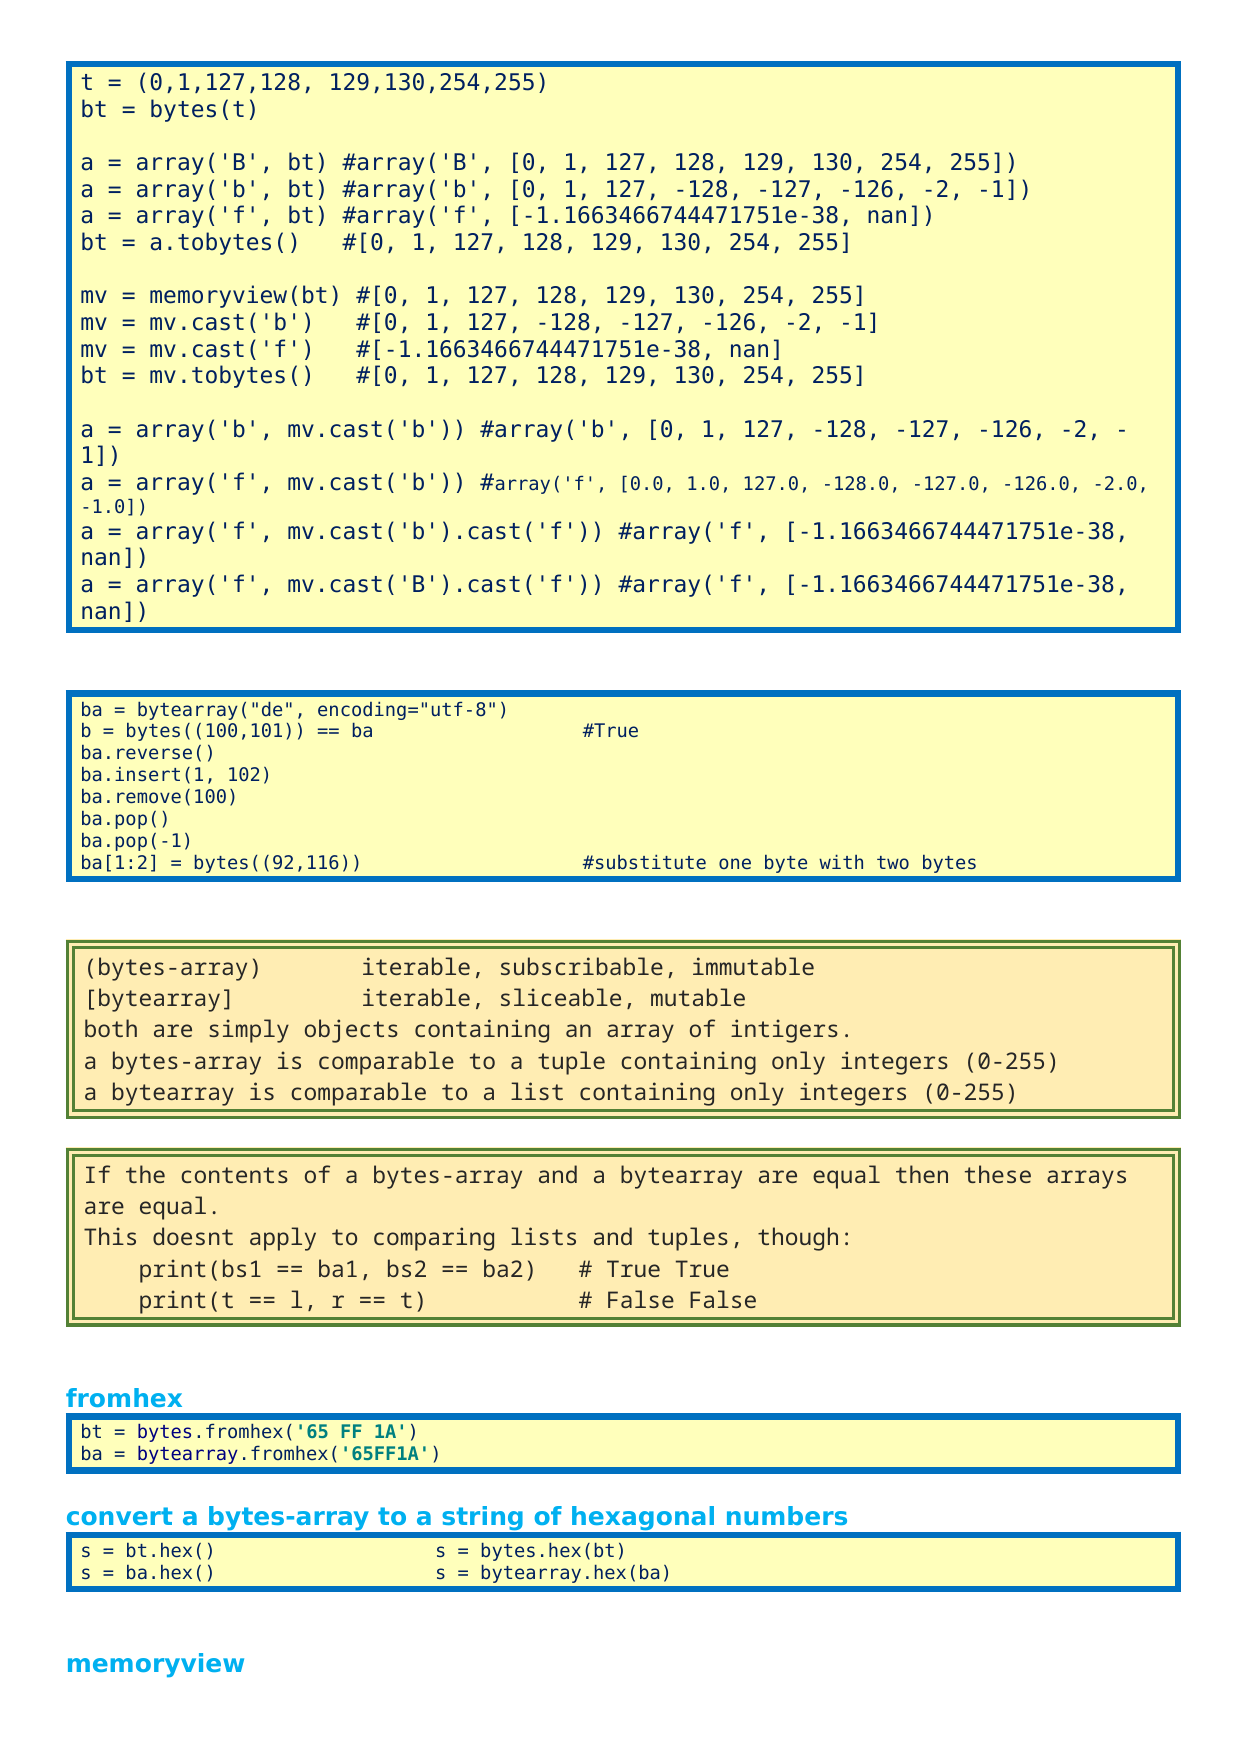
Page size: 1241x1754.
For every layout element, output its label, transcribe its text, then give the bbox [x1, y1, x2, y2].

title convert a bytes-array to a string of hexagonal numbers [66, 1502, 1181, 1532]
text s = bt.hex() s = bytes.hex(bt) s = ba.hex() s = bytearray.hex(ba) [72, 1538, 1175, 1586]
text ba.insert(1, 102) [72, 756, 1175, 778]
text print(bs1 == ba1, bs2 == ba2) # True True [75, 1241, 1172, 1272]
text ba.pop(-1) [72, 822, 1175, 843]
text a bytearray is comparable to a list containing only integers (0-255) [69, 1064, 1178, 1116]
text ba = bytearray("de", encoding="utf-8") [72, 697, 1175, 712]
text (bytes-array) iterable, subscribable, immutable [69, 943, 1178, 971]
text a = array('B', bt) #array('B', [0, 1, 127, 128, 129, 130, 254, 255]) [72, 141, 1175, 168]
text a = array('f', bt) #array('f', [-1.1663466744471751e-38, nan]) [72, 194, 1175, 221]
text a = array('b', mv.cast('b')) #array('b', [0, 1, 127, -128, -127, -126, -2, -1]) [72, 408, 1175, 461]
text mv = memoryview(bt) #[0, 1, 127, 128, 129, 130, 254, 255] [72, 274, 1175, 301]
text t = (0,1,127,128, 129,130,254,255) [72, 67, 1175, 88]
text bt = a.tobytes() #[0, 1, 127, 128, 129, 130, 254, 255] [72, 221, 1175, 248]
text a = array('f', mv.cast('b').cast('f')) #array('f', [-1.1663466744471751e-38, nan]) [72, 509, 1175, 563]
text a = array('b', bt) #array('b', [0, 1, 127, -128, -127, -126, -2, -1]) [72, 168, 1175, 194]
text a bytes-array is comparable to a tuple containing only integers (0-255) [75, 1033, 1172, 1064]
text b = bytes((100,101)) == ba #True [72, 712, 1175, 734]
text ba.pop() [72, 800, 1175, 822]
text print(t == l, r == t) # False False [69, 1272, 1178, 1323]
text a = array('f', mv.cast('b')) #array('f', [0.0, 1.0, 127.0, -128.0, -127.0, -126.0, -2.0, -1.0]) [72, 461, 1175, 509]
text both are simply objects containing an array of intigers. [75, 1002, 1172, 1033]
title memoryview [66, 1649, 1181, 1679]
text mv = mv.cast('b') #[0, 1, 127, -128, -127, -126, -2, -1] [72, 301, 1175, 328]
text bt = bytes.fromhex('65 FF 1A') ba = bytearray.fromhex('65FF1A') [72, 1420, 1175, 1467]
text ba[1:2] = bytes((92,116)) #substitute one byte with two bytes [72, 843, 1175, 876]
text mv = mv.cast('f') #[-1.1663466744471751e-38, nan] [72, 328, 1175, 354]
text ba.remove(100) [72, 778, 1175, 800]
text a = array('f', mv.cast('B').cast('f')) #array('f', [-1.1663466744471751e-38, nan]) [72, 563, 1175, 627]
text bt = bytes(t) [72, 88, 1175, 114]
text bt = mv.tobytes() #[0, 1, 127, 128, 129, 130, 254, 255] [72, 354, 1175, 381]
text If the contents of a bytes-array and a bytearray are equal then these arrays are equal. [69, 1151, 1178, 1210]
text ba.reverse() [72, 734, 1175, 756]
text This doesnt apply to comparing lists and tuples, though: [75, 1210, 1172, 1241]
title fromhex [66, 1384, 1181, 1413]
text [bytearray] iterable, sliceable, mutable [75, 971, 1172, 1002]
